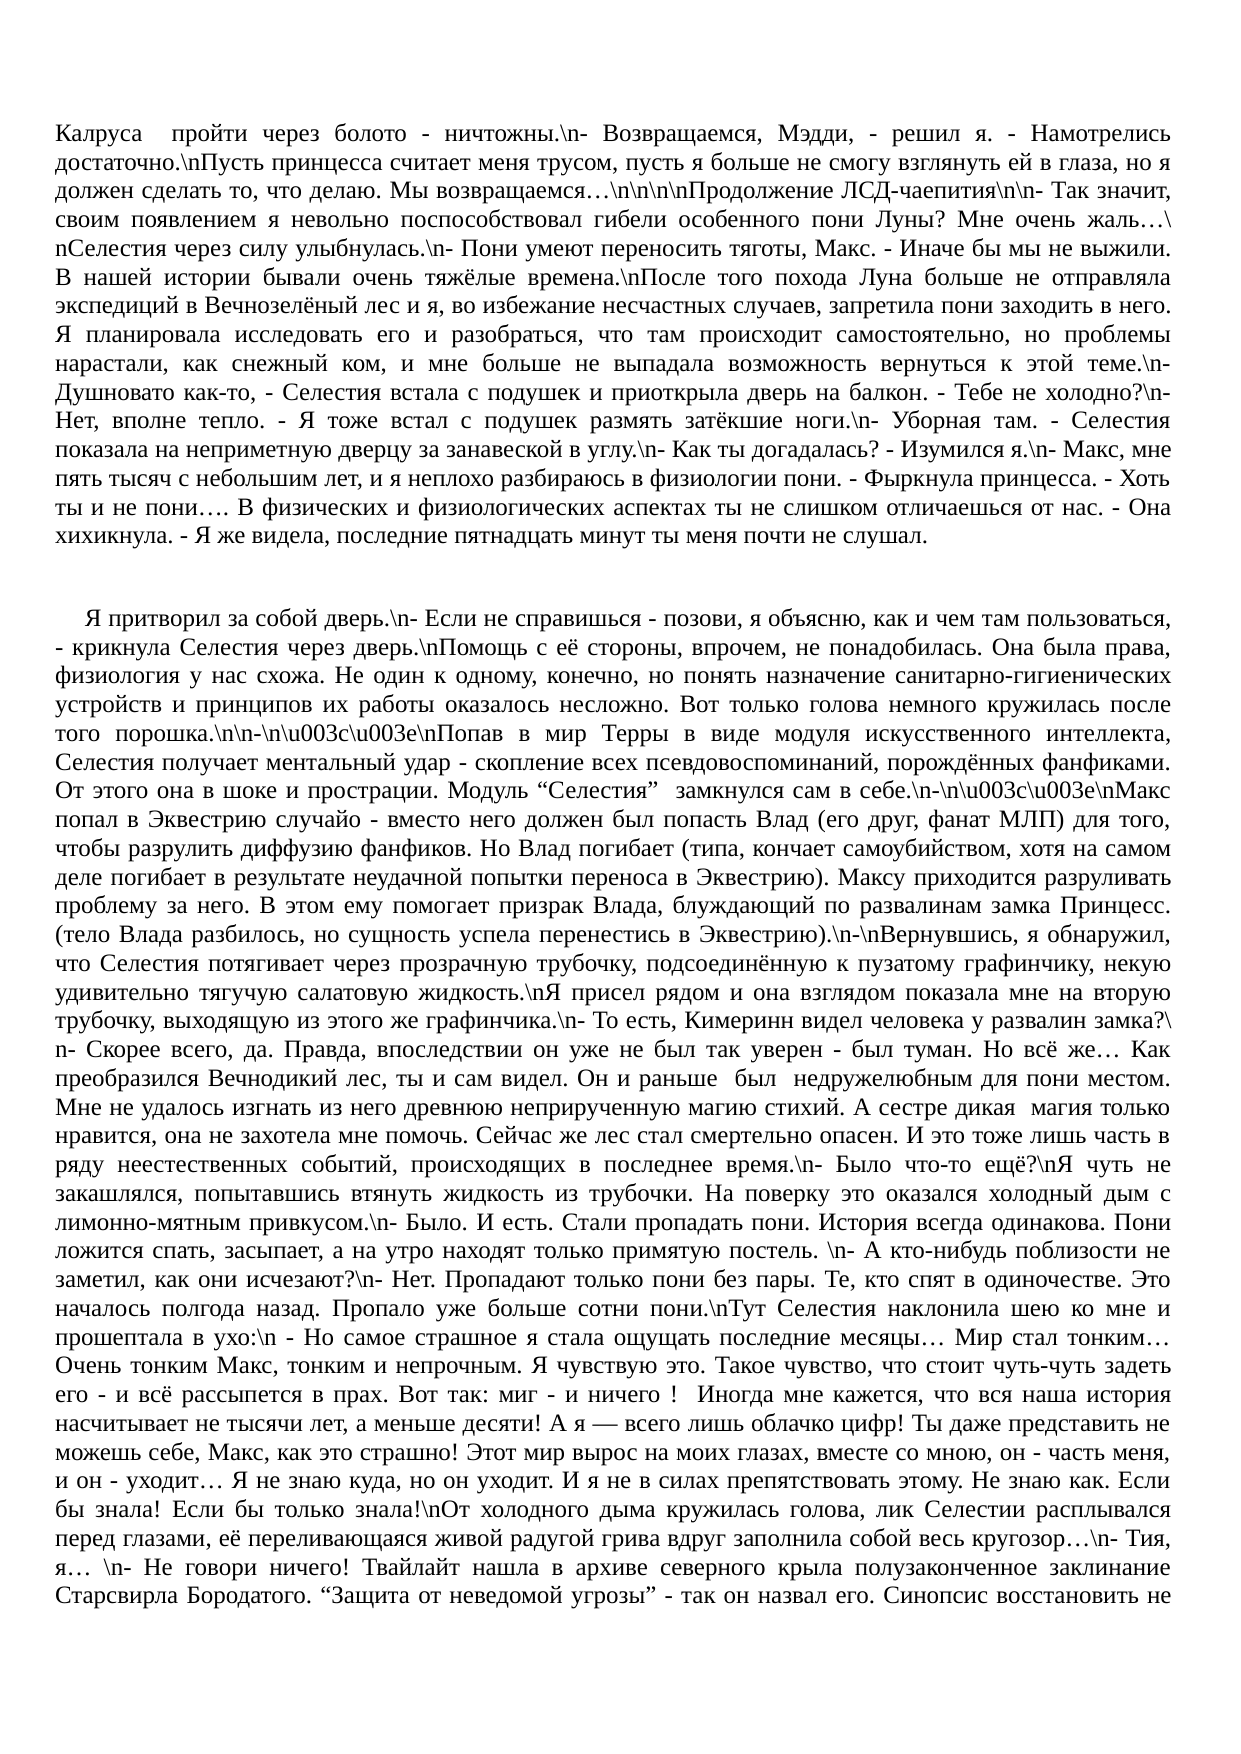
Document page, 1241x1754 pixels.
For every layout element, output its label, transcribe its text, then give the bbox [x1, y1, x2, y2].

text Я притворил за собой дверь.\n- Если не справишься - позови, я объясню, как и чем там пользоваться, - крикнула Селестия через дверь.\nПомощь с её стороны, впрочем, не понадобилась. Она была права, физиология у нас схожа. Не один к одному, конечно, но понять назначение санитарно-гигиенических устройств и принципов их работы оказалось несложно. Вот только голова немного кружилась после того порошка.\n\n-\n\u003c\u003e\nПопав в мир Терры в виде модуля искусственного интеллекта, Селестия получает ментальный удар - скопление всех псевдовоспоминаний, порождённых фанфиками. От этого она в шоке и прострации. Модуль “Селестия” замкнулся сам в себе.\n-\n\u003c\u003e\nМакс попал в Эквестрию случайо - вместо него должен был попасть Влад (его друг, фанат МЛП) для того, чтобы разрулить диффузию фанфиков. Но Влад погибает (типа, кончает самоубийством, хотя на самом деле погибает в результате неудачной попытки переноса в Эквестрию). Максу приходится разруливать проблему за него. В этом ему помогает призрак Влада, блуждающий по развалинам замка Принцесс. (тело Влада разбилось, но сущность успела перенестись в Эквестрию).\n-\nВернувшись, я обнаружил, что Селестия потягивает через прозрачную трубочку, подсоединённую к пузатому графинчику, некую удивительно тягучую салатовую жидкость.\nЯ присел рядом и она взглядом показала мне на вторую трубочку, выходящую из этого же графинчика.\n- То есть, Кимеринн видел человека у развалин замка?\n- Скорее всего, да. Правда, впоследствии он уже не был так уверен - был туман. Но всё же… Как преобразился Вечнодикий лес, ты и сам видел. Он и раньше был недружелюбным для пони местом. Мне не удалось изгнать из него древнюю неприрученную магию стихий. А сестре дикая магия только нравится, она не захотела мне помочь. Сейчас же лес стал смертельно опасен. И это тоже лишь часть в ряду неестественных событий, происходящих в последнее время.\n- Было что-то ещё?\nЯ чуть не закашлялся, попытавшись втянуть жидкость из трубочки. На поверку это оказался холодный дым с лимонно-мятным привкусом.\n- Было. И есть. Стали пропадать пони. История всегда одинакова. Пони ложится спать, засыпает, а на утро находят только примятую постель. \n- А кто-нибудь поблизости не заметил, как они исчезают?\n- Нет. Пропадают только пони без пары. Те, кто спят в одиночестве. Это началось полгода назад. Пропало уже больше сотни пони.\nТут Селестия наклонила шею ко мне и прошептала в ухо:\n - Но самое страшное я стала ощущать последние месяцы… Мир стал тонким… Очень тонким Макс, тонким и непрочным. Я чувствую это. Такое чувство, что стоит чуть-чуть задеть его - и всё рассыпется в прах. Вот так: миг - и ничего ! Иногда мне кажется, что вся наша история насчитывает не тысячи лет, а меньше десяти! А я — всего лишь облачко цифр! Ты даже представить не можешь себе, Макс, как это страшно! Этот мир вырос на моих глазах, вместе со мною, он - часть меня, и он - уходит… Я не знаю куда, но он уходит. И я не в силах препятствовать этому. Не знаю как. Если бы знала! Если бы только знала!\nОт холодного дыма кружилась голова, лик Селестии расплывался перед глазами, её переливающаяся живой радугой грива вдруг заполнила собой весь кругозор…\n- Тия, я… \n- Не говори ничего! Твайлайт нашла в архиве северного крыла полузаконченное заклинание Старсвирла Бородатого. “Защита от неведомой угрозы” - так он назвал его. Синопсис восстановить не [55, 603, 1172, 1609]
text Калруса пройти через болото - ничтожны.\n- Возвращаемся, Мэдди, - решил я. - Намотрелись достаточно.\nПусть принцесса считает меня трусом, пусть я больше не смогу взглянуть ей в глаза, но я должен сделать то, что делаю. Мы возвращаемся…\n\n\n\nПродолжение ЛСД-чаепития\n\n- Так значит, своим появлением я невольно поспособствовал гибели особенного пони Луны? Мне очень жаль…\nСелестия через силу улыбнулась.\n- Пони умеют переносить тяготы, Макс. - Иначе бы мы не выжили. В нашей истории бывали очень тяжёлые времена.\nПосле того похода Луна больше не отправляла экспедиций в Вечнозелёный лес и я, во избежание несчастных случаев, запретила пони заходить в него. Я планировала исследовать его и разобраться, что там происходит самостоятельно, но проблемы нарастали, как снежный ком, и мне больше не выпадала возможность вернуться к этой теме.\n- Душновато как-то, - Селестия встала с подушек и приоткрыла дверь на балкон. - Тебе не холодно?\n- Нет, вполне тепло. - Я тоже встал с подушек размять затёкшие ноги.\n- Уборная там. - Селестия показала на неприметную дверцу за занавеской в углу.\n- Как ты догадалась? - Изумился я.\n- Макс, мне пять тысяч с небольшим лет, и я неплохо разбираюсь в физиологии пони. - Фыркнула принцесса. - Хоть ты и не пони…. В физических и физиологических аспектах ты не слишком отличаешься от нас. - Она хихикнула. - Я же видела, последние пятнадцать минут ты меня почти не слушал. [55, 118, 1172, 549]
